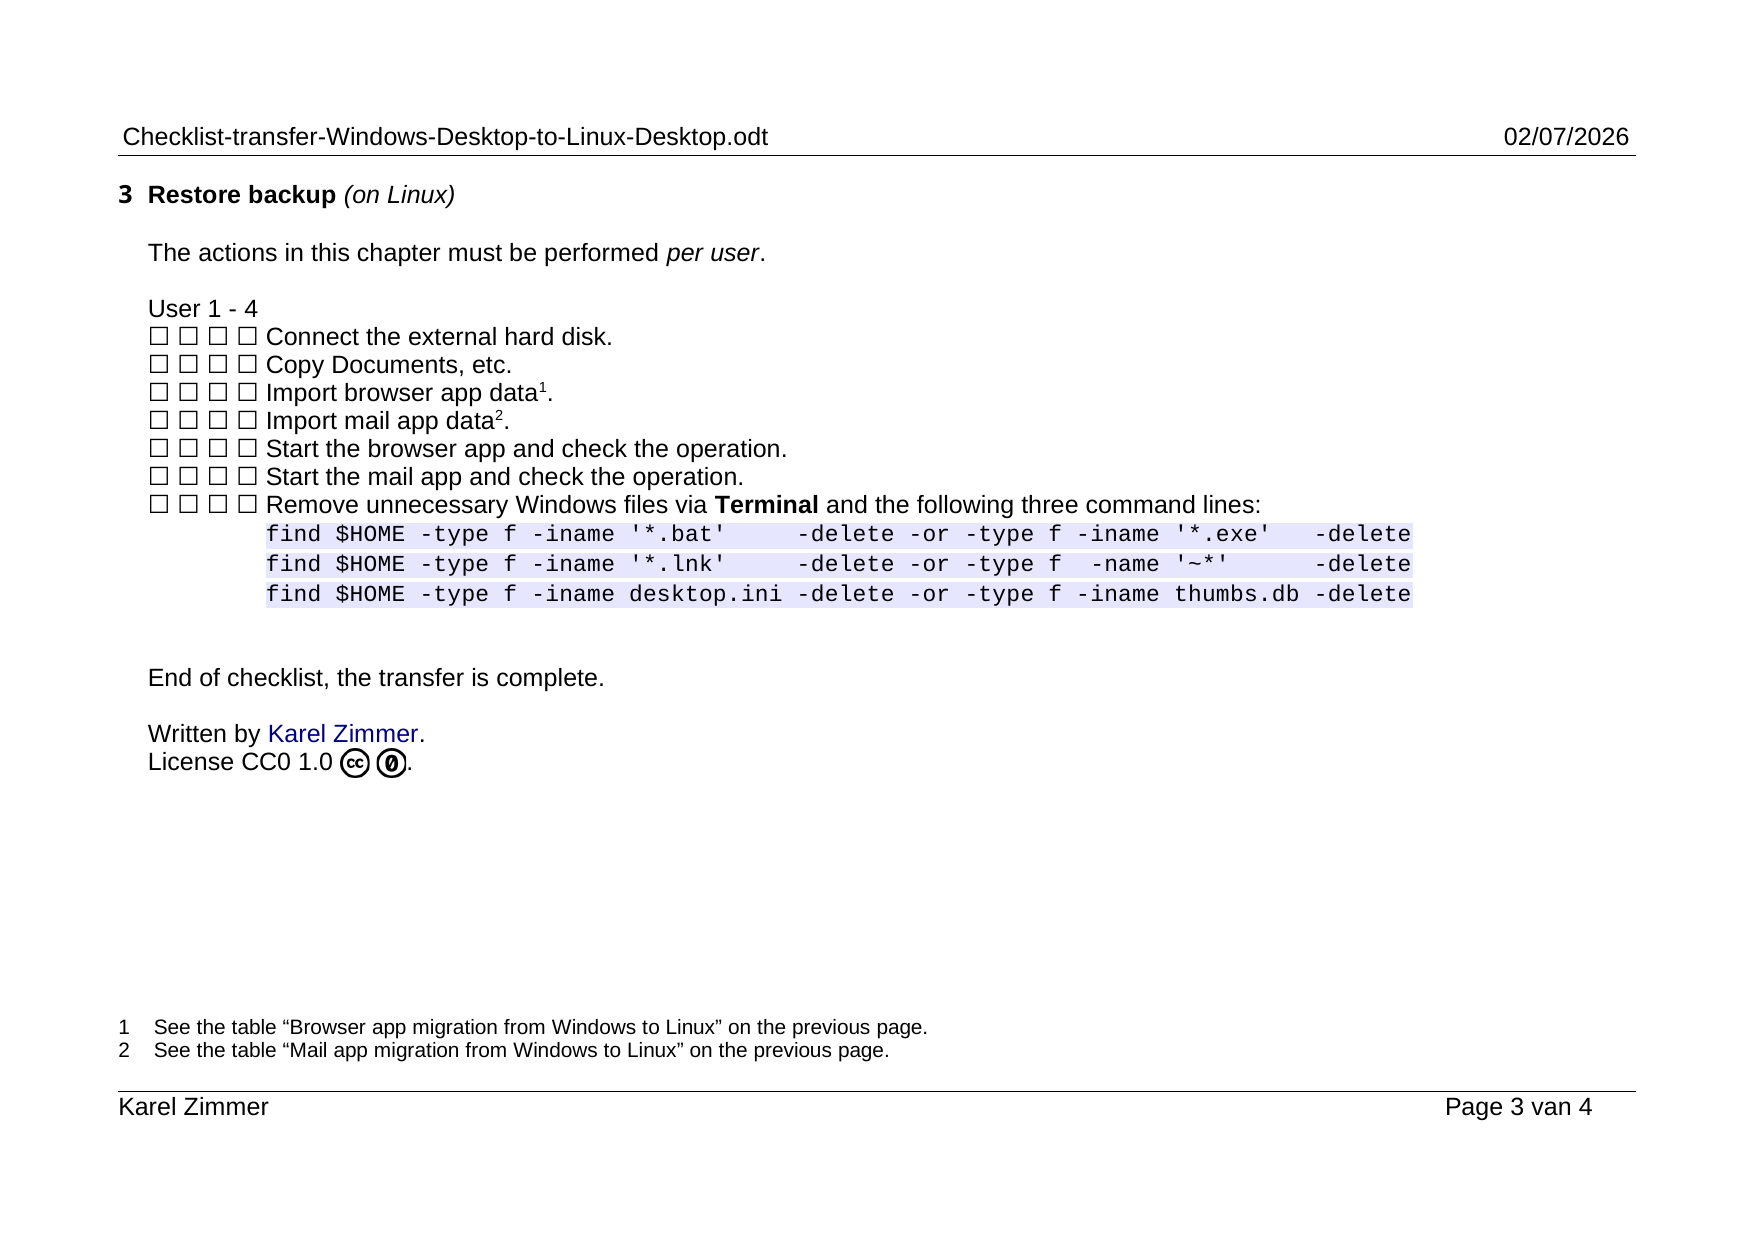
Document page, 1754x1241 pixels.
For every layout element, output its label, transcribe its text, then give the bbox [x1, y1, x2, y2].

text find $HOME -type f -iname '*.lnk' -delete -or -type f -name '~*' -delete [118, 549, 1636, 578]
picture [340, 748, 370, 778]
list Written by Karel Zimmer. [133, 720, 1636, 748]
text ☐ ☐ ☐ ☐ Import mail app data. [118, 407, 1636, 435]
text User 1 - 4 ☐ ☐ ☐ ☐ Connect the external hard disk. [118, 295, 1636, 351]
list ☐ ☐ ☐ ☐ Start the mail app and check the operation. [118, 463, 1636, 491]
list The actions in this chapter must be performed per user. [118, 239, 1636, 267]
text ☐ ☐ ☐ ☐ Import browser app data. [118, 379, 1636, 407]
text find $HOME -type f -iname desktop.ini -delete -or -type f -iname thumbs.db -delete [118, 578, 1636, 608]
list End of checklist, the transfer is complete. [118, 636, 1636, 692]
text See the table “Browser app migration from Windows to Linux” on the previous page. [118, 1015, 1636, 1039]
text See the table “Mail app migration from Windows to Linux” on the previous page. [118, 1039, 1636, 1062]
picture [376, 748, 407, 778]
list ☐ ☐ ☐ ☐ Start the browser app and check the operation. [118, 435, 1636, 463]
text ☐ ☐ ☐ ☐ Copy Documents, etc. [118, 351, 1636, 379]
list License CC0 1.0 [133, 748, 340, 778]
list . [407, 748, 1636, 778]
list Restore backup (on Linux) [118, 177, 1636, 239]
text ☐ ☐ ☐ ☐ Remove unnecessary Windows files via Terminal and the following three command lines: find $HOME -type f -iname '*.bat' -delete -or -type f -iname '*.exe' -delete [118, 491, 1636, 549]
